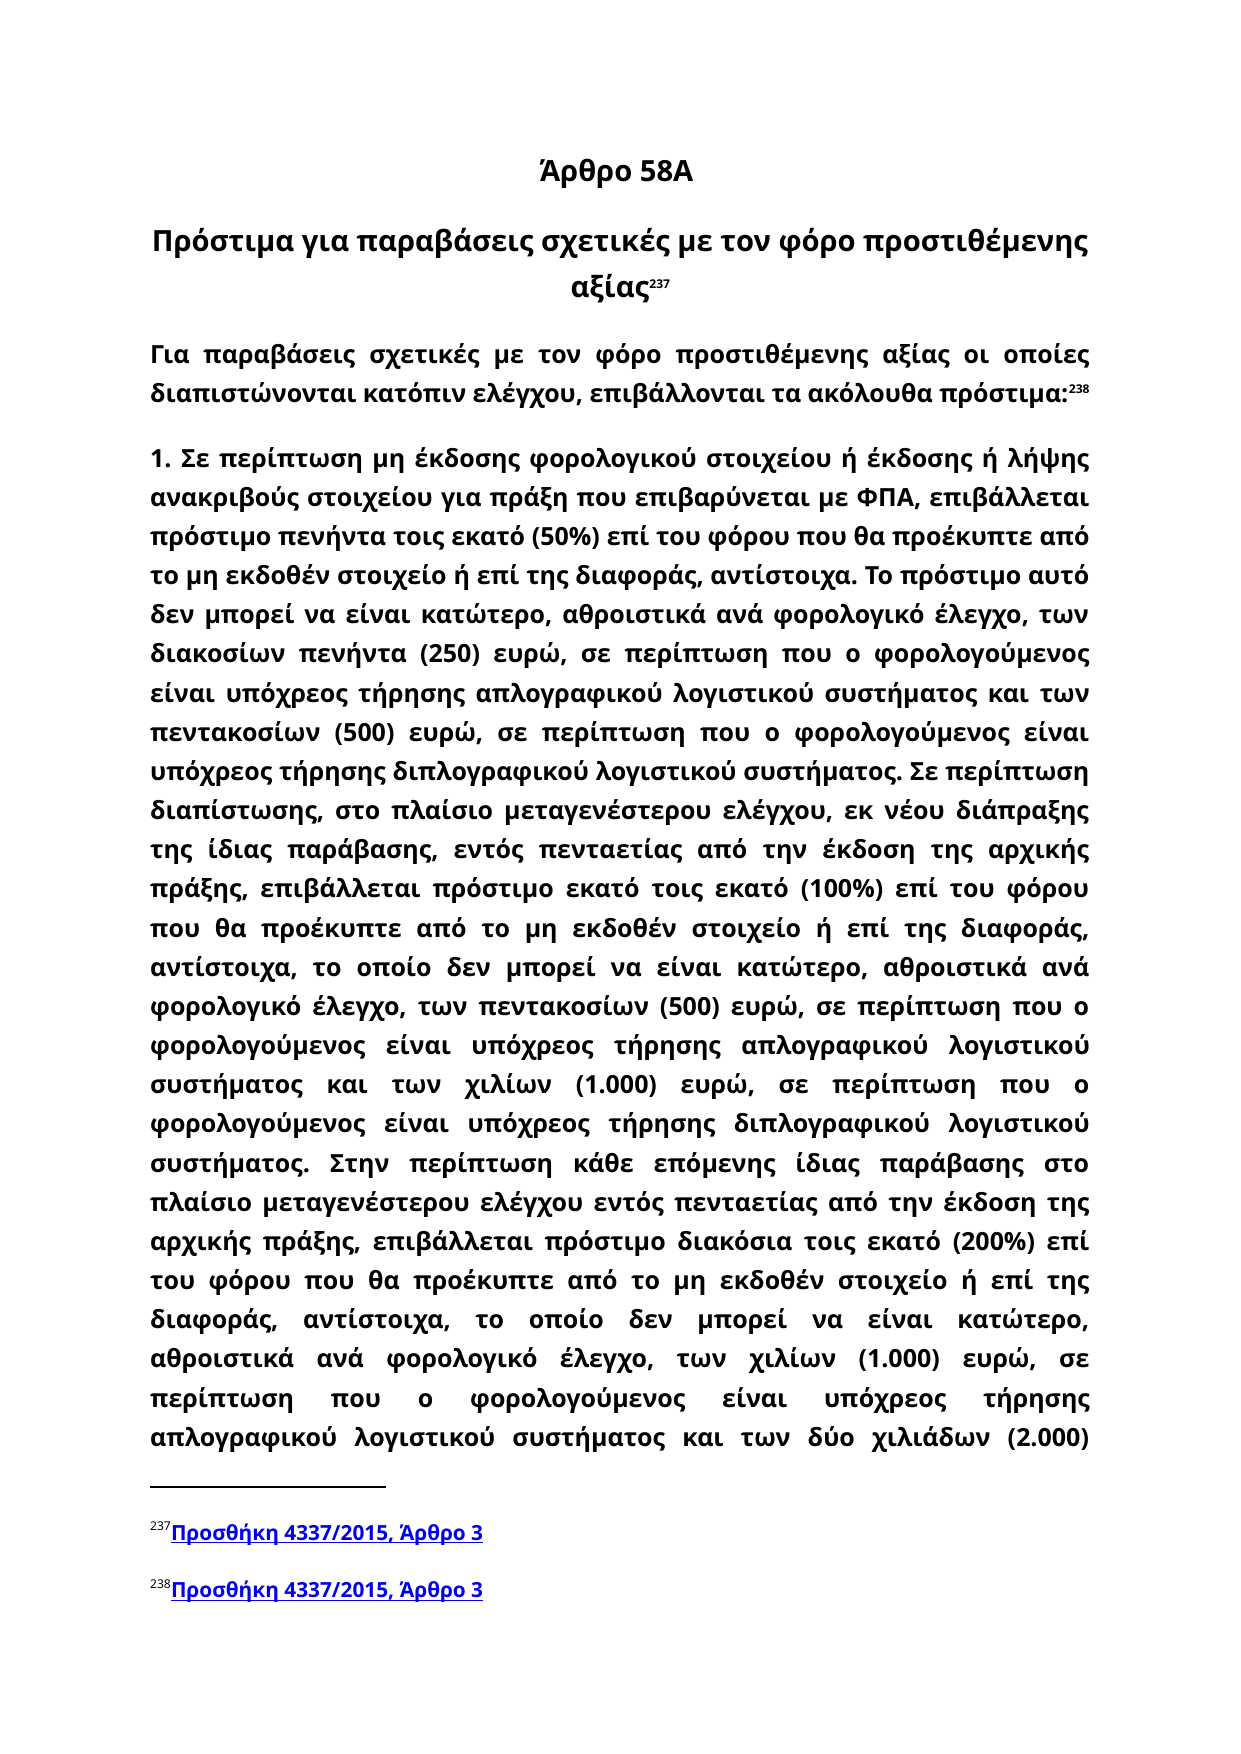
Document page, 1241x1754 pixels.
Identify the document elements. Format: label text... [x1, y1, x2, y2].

subtitle Πρόστιμα για παραβάσεις σχετικές με τον φόρο προστιθέμενης αξίας [150, 221, 1090, 306]
text Προσθήκη 4337/2015, Άρθρο 3 [150, 1518, 1090, 1546]
text Προσθήκη 4337/2015, Άρθρο 3 [150, 1576, 1090, 1604]
subtitle Άρθρο 58A [150, 150, 1090, 190]
text 1. Σε περίπτωση μη έκδοσης φορολογικού στοιχείου ή έκδοσης ή λήψης ανακριβούς στοιχείου για πράξη που επιβαρύνεται με ΦΠΑ, επιβάλλεται πρόστιμο πενήντα τοις εκατό (50%) επί του φόρου που θα προέκυπτε από το μη εκδοθέν στοιχείο ή επί της διαφοράς, αντίστοιχα. Το πρόστιμο αυτό δεν μπορεί να είναι κατώτερο, αθροιστικά ανά φορολογικό έλεγχο, των διακοσίων πενήντα (250) ευρώ, σε περίπτωση που ο φορολογούμενος είναι υπόχρεος τήρησης απλογραφικού λογιστικού συστήματος και των πεντακοσίων (500) ευρώ, σε περίπτωση που ο φορολογούμενος είναι υπόχρεος τήρησης διπλογραφικού λογιστικού συστήματος. Σε περίπτωση διαπίστωσης, στο πλαίσιο μεταγενέστερου ελέγχου, εκ νέου διάπραξης της ίδιας παράβασης, εντός πενταετίας από την έκδοση της αρχικής πράξης, επιβάλλεται πρόστιμο εκατό τοις εκατό (100%) επί του φόρου που θα προέκυπτε από το μη εκδοθέν στοιχείο ή επί της διαφοράς, αντίστοιχα, το οποίο δεν μπορεί να είναι κατώτερο, αθροιστικά ανά φορολογικό έλεγχο, των πεντακοσίων (500) ευρώ, σε περίπτωση που ο φορολογούμενος είναι υπόχρεος τήρησης απλογραφικού λογιστικού συστήματος και των χιλίων (1.000) ευρώ, σε περίπτωση που ο φορολογούμενος είναι υπόχρεος τήρησης διπλογραφικού λογιστικού συστήματος. Στην περίπτωση κάθε επόμενης ίδιας παράβασης στο πλαίσιο μεταγενέστερου ελέγχου εντός πενταετίας από την έκδοση της αρχικής πράξης, επιβάλλεται πρόστιμο διακόσια τοις εκατό (200%) επί του φόρου που θα προέκυπτε από το μη εκδοθέν στοιχείο ή επί της διαφοράς, αντίστοιχα, το οποίο δεν μπορεί να είναι κατώτερο, αθροιστικά ανά φορολογικό έλεγχο, των χιλίων (1.000) ευρώ, σε περίπτωση που ο φορολογούμενος είναι υπόχρεος τήρησης απλογραφικού λογιστικού συστήματος και των δύο χιλιάδων (2.000) [150, 440, 1090, 1453]
text Για παραβάσεις σχετικές με τον φόρο προστιθέμενης αξίας οι οποίες διαπιστώνονται κατόπιν ελέγχου, επιβάλλονται τα ακόλουθα πρόστιμα: [150, 337, 1090, 410]
